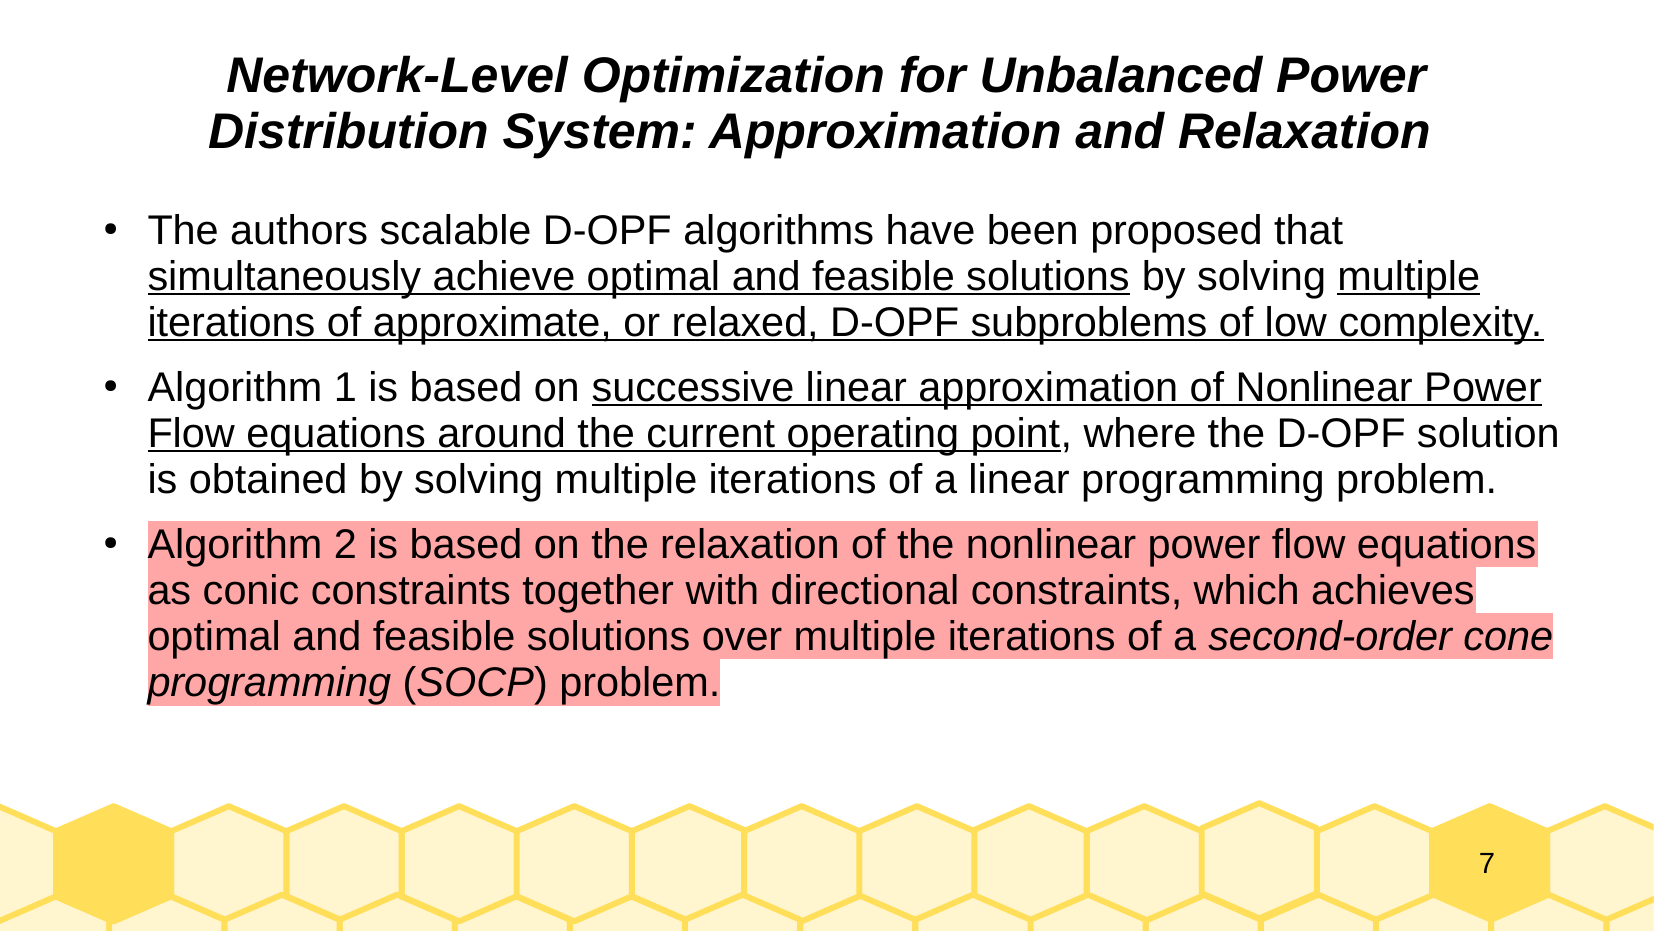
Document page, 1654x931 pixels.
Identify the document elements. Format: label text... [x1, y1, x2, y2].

title Network-Level Optimization for Unbalanced Power Distribution System: Approximation and Relaxation [88, 29, 1565, 178]
list The authors scalable D-OPF algorithms have been proposed that simultaneously achieve optimal and feasible solutions by solving multiple iterations of approximate, or relaxed, D-OPF subproblems of low complexity. Algorithm 1 is based on successive linear approximation of Nonlinear Power Flow equations around the current operating point, where the D-OPF solution is obtained by solving multiple iterations of a linear programming problem. Algorithm 2 is based on the relaxation of the nonlinear power flow equations as conic constraints together with directional constraints, which achieves optimal and feasible solutions over multiple iterations of a second-order cone programming (SOCP) problem. [88, 206, 1565, 739]
